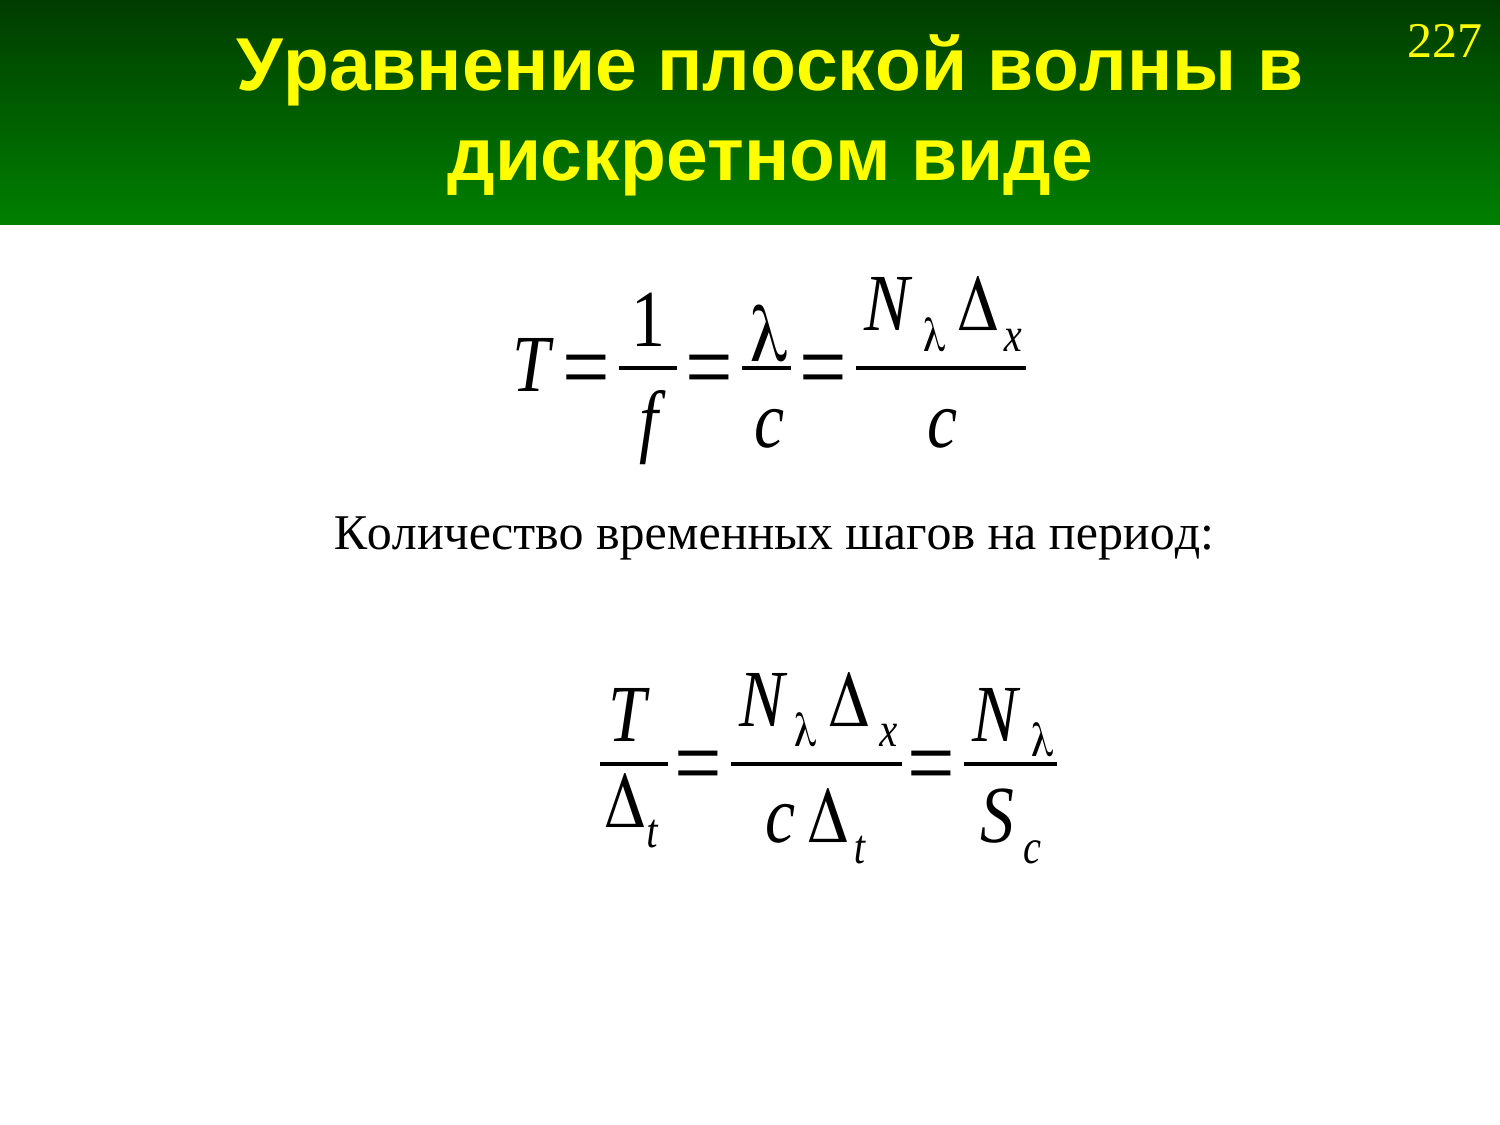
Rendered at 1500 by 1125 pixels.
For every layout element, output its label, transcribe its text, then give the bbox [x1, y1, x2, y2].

text_box Количество временных шагов на период: [318, 492, 1230, 567]
chart [496, 259, 1047, 467]
title Уравнение плоской волны в дискретном виде [100, 7, 1441, 204]
chart [578, 655, 1078, 875]
